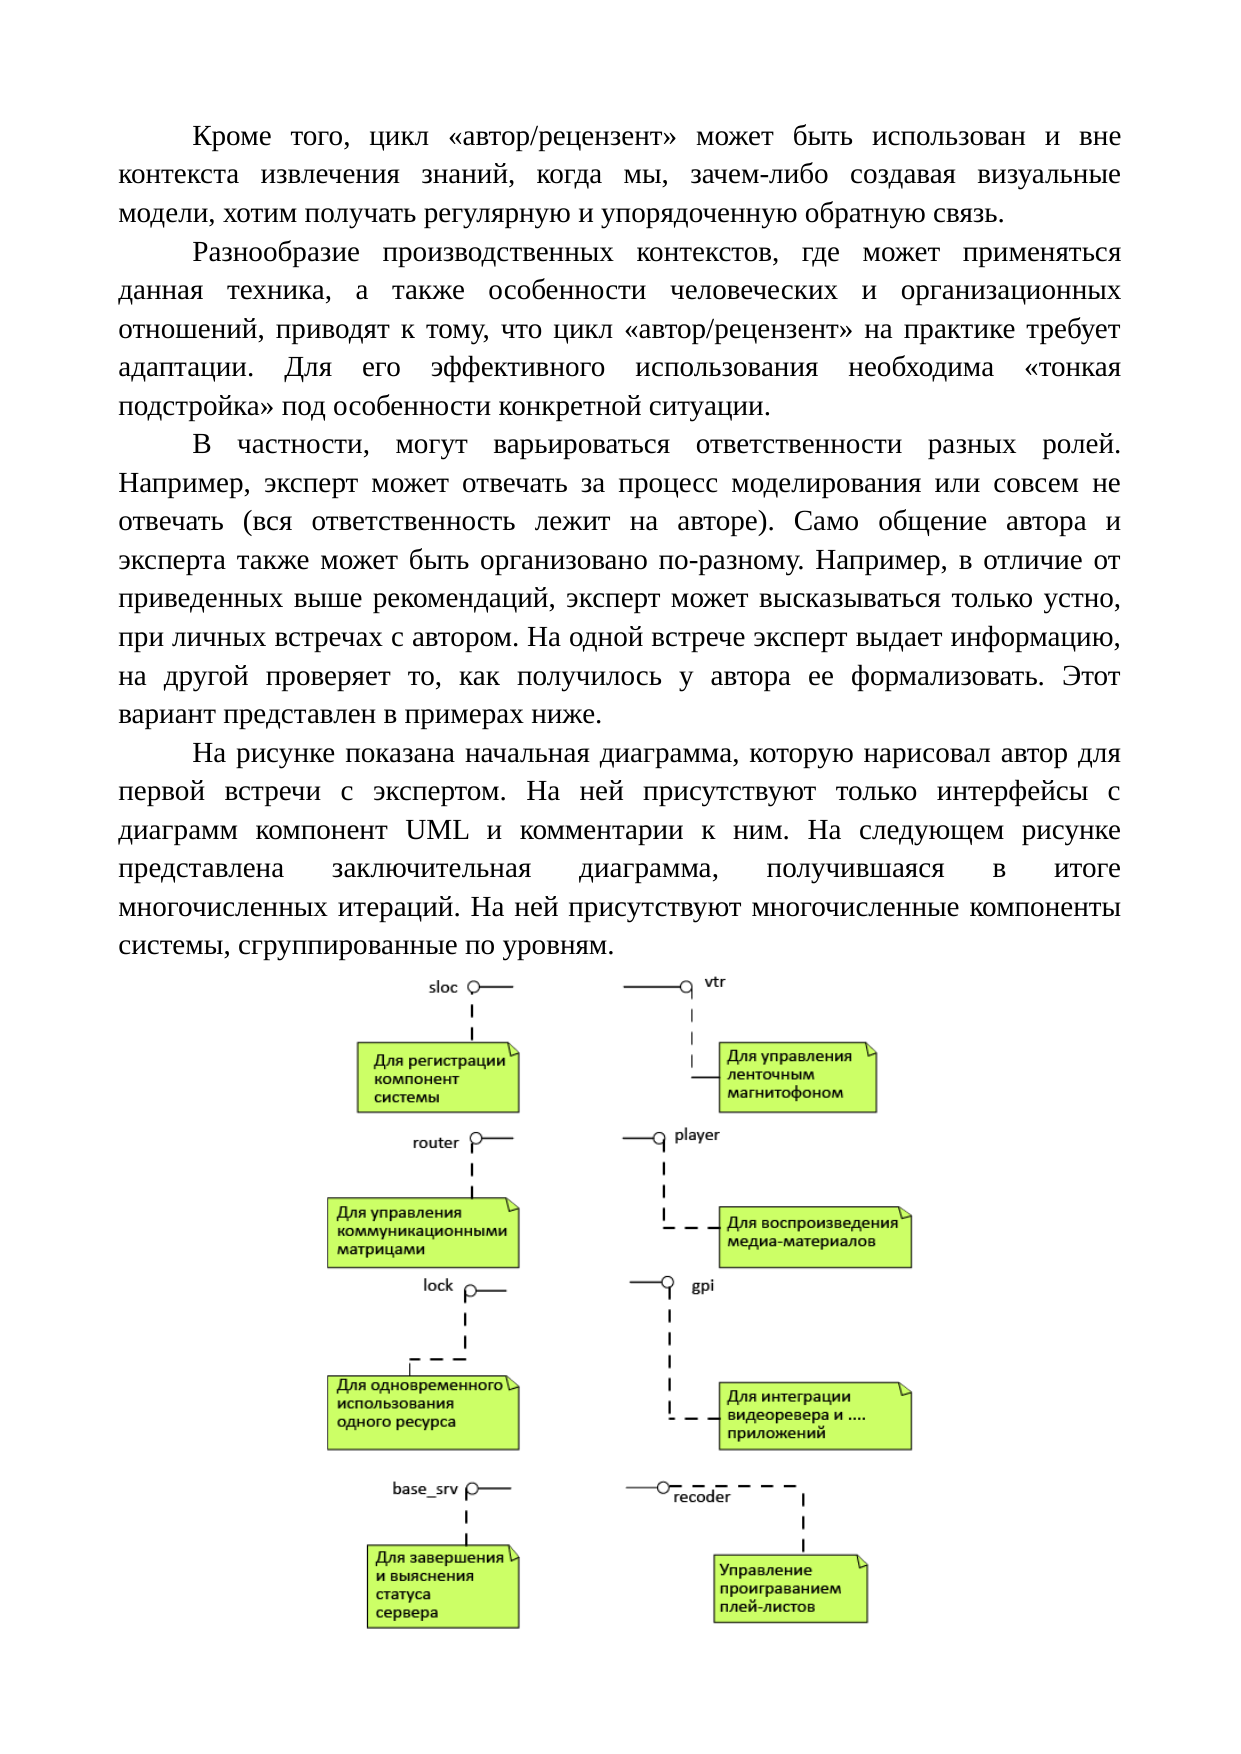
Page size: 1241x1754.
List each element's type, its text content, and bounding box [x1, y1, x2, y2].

text Кроме того, цикл «автор/рецензент» может быть использован и вне контекста извлечения знаний, когда мы, зачем-либо создавая визуальные модели, хотим получать регулярную и упорядоченную обратную связь. [118, 118, 1122, 229]
picture [327, 971, 913, 1629]
text В частности, могут варьироваться ответственности разных ролей. Например, эксперт может отвечать за процесс моделирования или совсем не отвечать (вся ответственность лежит на авторе). Само общение автора и эксперта также может быть организовано по-разному. Например, в отличие от приведенных выше рекомендаций, эксперт может высказываться только устно, при личных встречах с автором. На одной встрече эксперт выдает информацию, на другой проверяет то, как получилось у автора ее формализовать. Этот вариант представлен в примерах ниже. [118, 426, 1122, 730]
text На рисунке показана начальная диаграмма, которую нарисовал автор для первой встречи с экспертом. На ней присутствуют только интерфейсы с диаграмм компонент UML и комментарии к ним. На следующем рисунке представлена заключительная диаграмма, получившаяся в итоге многочисленных итераций. На ней присутствуют многочисленные компоненты системы, сгруппированные по уровням. [118, 735, 1122, 961]
text Разнообразие производственных контекстов, где может применяться данная техника, а также особенности человеческих и организационных отношений, приводят к тому, что цикл «автор/рецензент» на практике требует адаптации. Для его эффективного использования необходима «тонкая подстройка» под особенности конкретной ситуации. [118, 234, 1122, 421]
